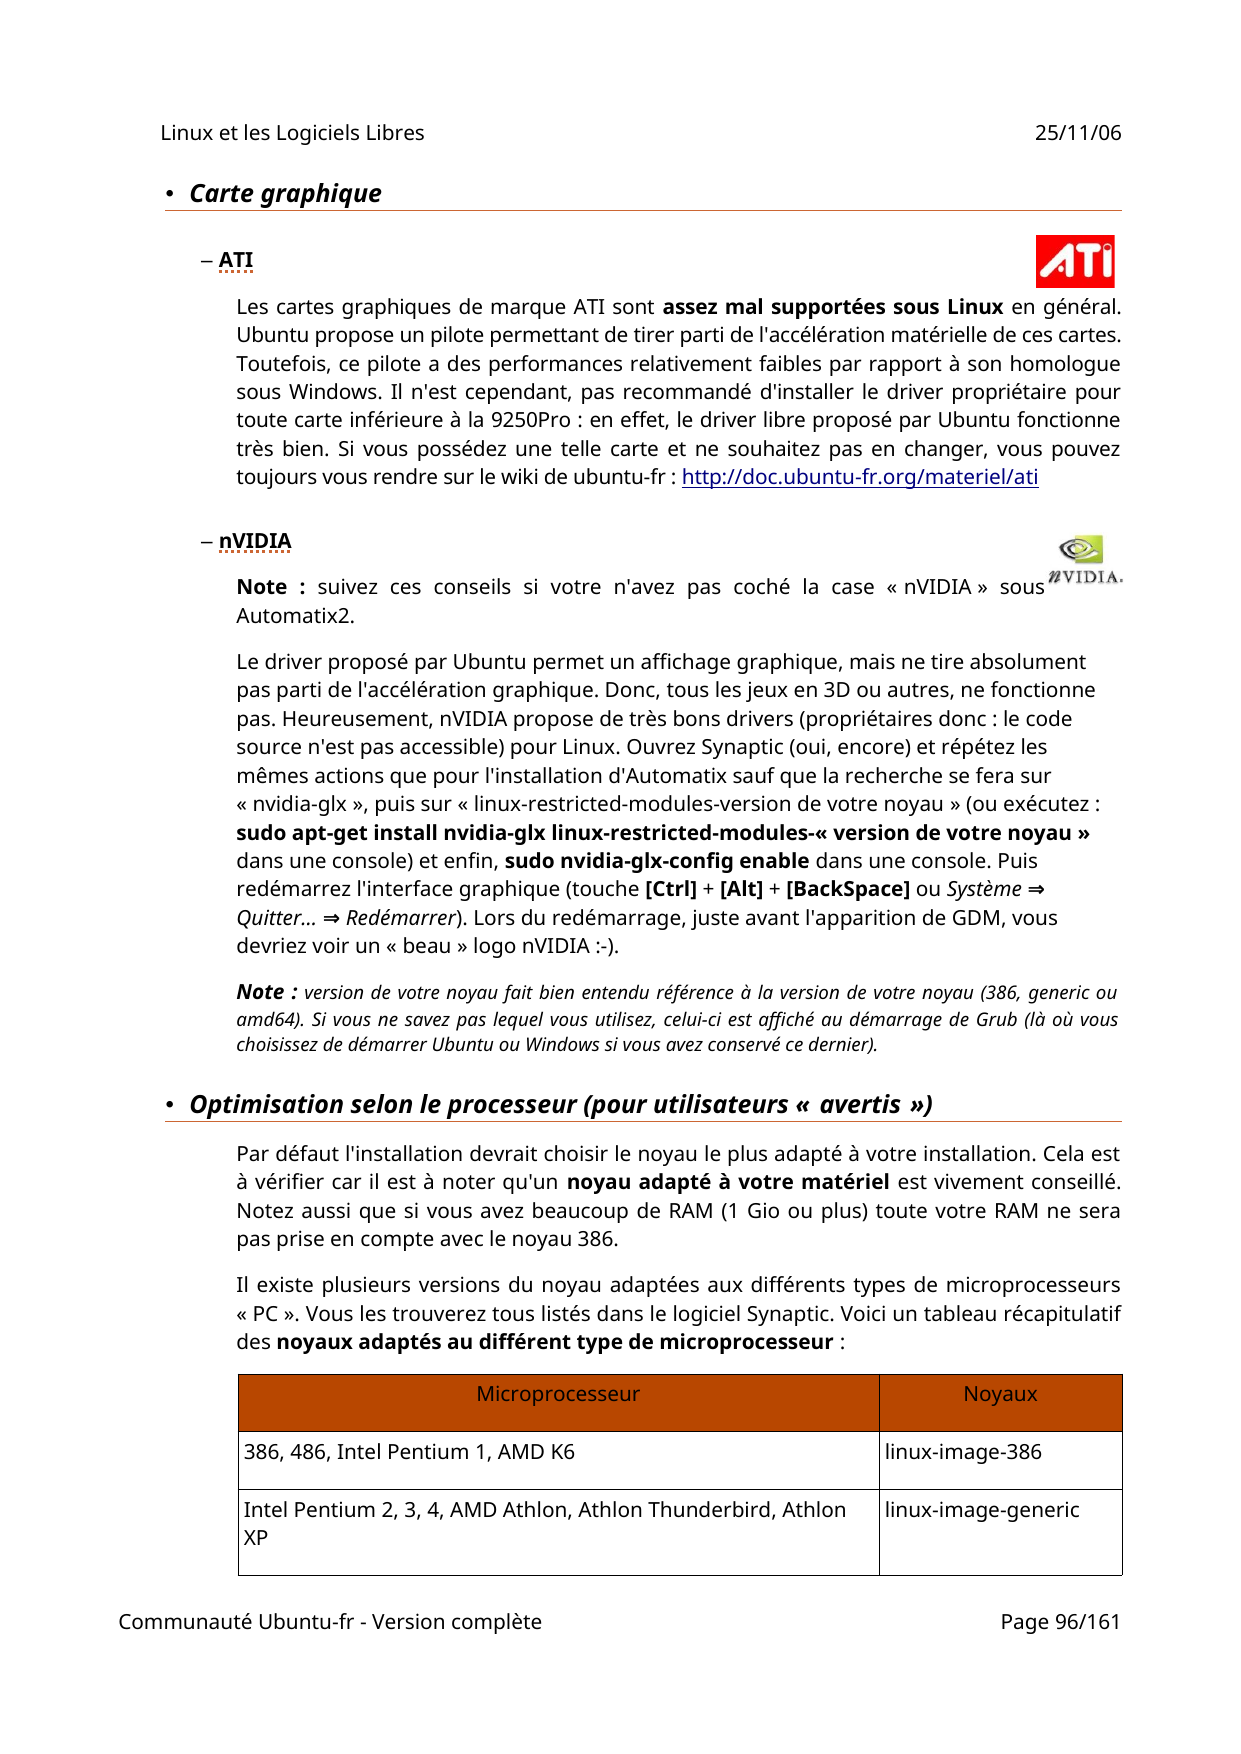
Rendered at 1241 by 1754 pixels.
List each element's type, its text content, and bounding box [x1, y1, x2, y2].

text Note : version de votre noyau fait bien entendu référence à la version de votre noyau (386, generic ou amd64). Si vous ne savez pas lequel vous utilisez, celui-ci est affiché au démarrage de Grub (là où vous choisissez de démarrer Ubuntu ou Windows si vous avez conservé ce dernier). [236, 977, 1122, 1057]
table_header Microprocesseur [239, 1375, 879, 1431]
table_header Noyaux [880, 1375, 1122, 1431]
subtitle nVIDIA [201, 526, 1122, 555]
text Par défaut l'installation devrait choisir le noyau le plus adapté à votre installation. Cela est à vérifier car il est à noter qu'un noyau adapté à votre matériel est vivement conseillé. Notez aussi que si vous avez beaucoup de RAM (1 Gio ou plus) toute votre RAM ne sera pas prise en compte avec le noyau 386. [236, 1139, 1122, 1253]
table_cell 386, 486, Intel Pentium 1, AMD K6 [239, 1432, 879, 1489]
text Le driver proposé par Ubuntu permet un affichage graphique, mais ne tire absolument pas parti de l'accélération graphique. Donc, tous les jeux en 3D ou autres, ne fonctionne pas. Heureusement, nVIDIA propose de très bons drivers (propriétaires donc : le code source n'est pas accessible) pour Linux. Ouvrez Synaptic (oui, encore) et répétez les mêmes actions que pour l'installation d'Automatix sauf que la recherche se fera sur « nvidia-glx », puis sur « linux-restricted-modules-version de votre noyau » (ou exécutez : sudo apt-get install nvidia-glx linux-restricted-modules-« version de votre noyau » dans une console) et enfin, sudo nvidia-glx-config enable dans une console. Puis redémarrez l'interface graphique (touche [Ctrl] + [Alt] + [BackSpace] ou Système ⇒ Quitter... ⇒ Redémarrer). Lors du redémarrage, juste avant l'apparition de GDM, vous devriez voir un « beau » logo nVIDIA :-). [236, 647, 1122, 960]
table_cell Intel Pentium 2, 3, 4, AMD Athlon, Athlon Thunderbird, Athlon XP [239, 1490, 879, 1575]
subtitle ATI [201, 246, 1036, 274]
table_cell linux-image-generic [880, 1490, 1122, 1575]
subtitle Carte graphique [165, 176, 1122, 210]
picture [1036, 235, 1115, 288]
subtitle Optimisation selon le processeur (pour utilisateurs « avertis ») [165, 1087, 1122, 1121]
text Il existe plusieurs versions du noyau adaptées aux différents types de microprocesseurs « PC ». Vous les trouverez tous listés dans le logiciel Synaptic. Voici un tableau récapitulatif des noyaux adaptés au différent type de microprocesseur : [236, 1270, 1122, 1356]
picture [1045, 532, 1124, 586]
table_cell linux-image-386 [880, 1432, 1122, 1489]
text Les cartes graphiques de marque ATI sont assez mal supportées sous Linux en général. Ubuntu propose un pilote permettant de tirer parti de l'accélération matérielle de ces cartes. Toutefois, ce pilote a des performances relativement faibles par rapport à son homologue sous Windows. Il n'est cependant, pas recommandé d'installer le driver propriétaire pour toute carte inférieure à la 9250Pro : en effet, le driver libre proposé par Ubuntu fonctionne très bien. Si vous possédez une telle carte et ne souhaitez pas en changer, vous pouvez toujours vous rendre sur le wiki de ubuntu-fr : http://doc.ubuntu-fr.org/materiel/ati [236, 292, 1122, 491]
text Note : suivez ces conseils si votre n'avez pas coché la case « nVIDIA » sous Automatix2. [236, 572, 1122, 629]
subtitle [1115, 246, 1122, 274]
